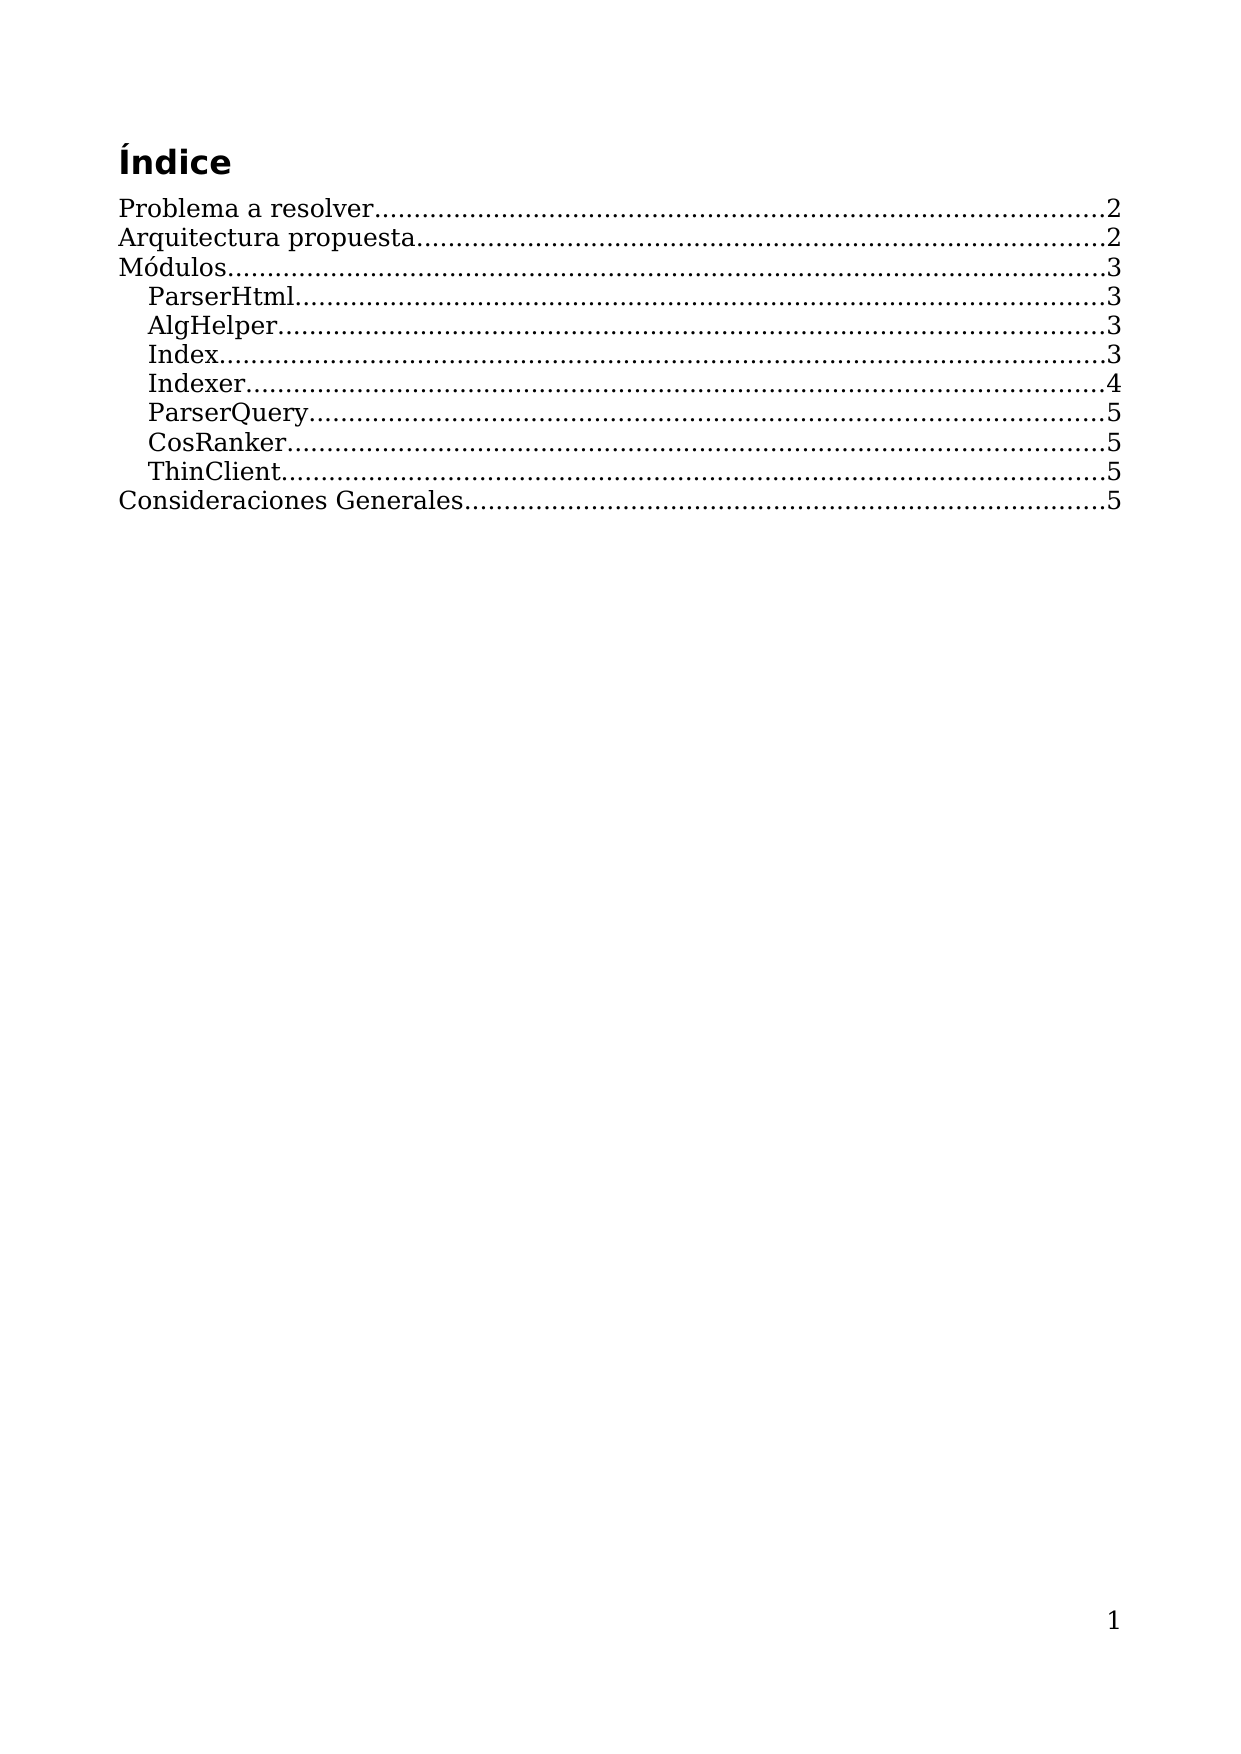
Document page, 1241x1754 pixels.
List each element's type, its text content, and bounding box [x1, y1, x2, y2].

text AlgHelper 3 [148, 311, 1122, 340]
text Arquitectura propuesta 2 [118, 224, 1122, 253]
text ThinClient 5 [148, 457, 1122, 486]
text ParserQuery 5 [148, 399, 1122, 428]
subtitle Índice [118, 143, 1122, 182]
text Módulos 3 [118, 253, 1122, 282]
text Indexer 4 [148, 369, 1122, 399]
text Consideraciones Generales 5 [118, 486, 1122, 515]
text CosRanker 5 [148, 428, 1122, 457]
text Index 3 [148, 340, 1122, 369]
text ParserHtml 3 [148, 282, 1122, 311]
text Problema a resolver 2 [118, 194, 1122, 224]
